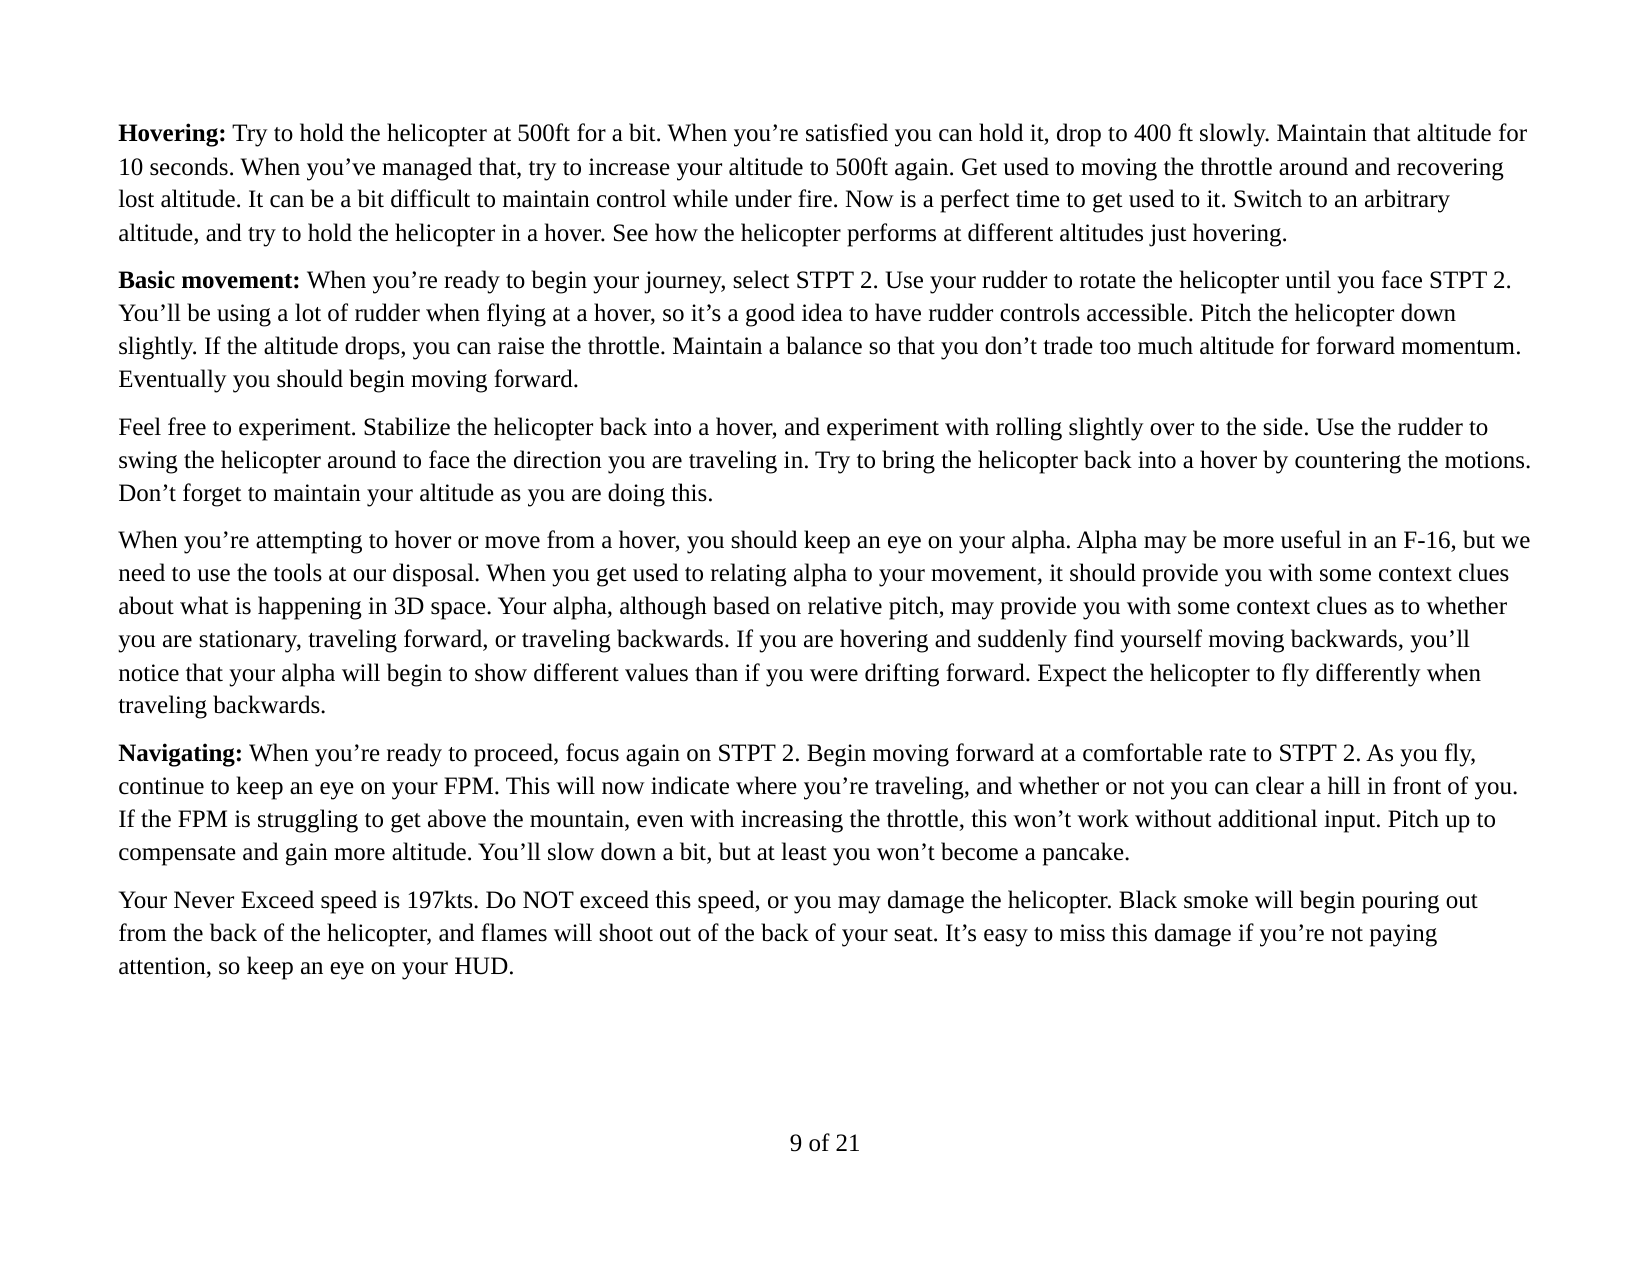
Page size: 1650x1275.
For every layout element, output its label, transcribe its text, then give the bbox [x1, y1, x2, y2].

text Your Never Exceed speed is 197kts. Do NOT exceed this speed, or you may damage the helicopter. Black smoke will begin pouring out from the back of the helicopter, and flames will shoot out of the back of your seat. It’s easy to miss this damage if you’re not paying attention, so keep an eye on your HUD. [118, 885, 1532, 980]
text When you’re attempting to hover or move from a hover, you should keep an eye on your alpha. Alpha may be more useful in an F-16, but we need to use the tools at our disposal. When you get used to relating alpha to your movement, it should provide you with some context clues about what is happening in 3D space. Your alpha, although based on relative pitch, may provide you with some context clues as to whether you are stationary, traveling forward, or traveling backwards. If you are hovering and suddenly find yourself moving backwards, you’ll notice that your alpha will begin to show different values than if you were drifting forward. Expect the helicopter to fly differently when traveling backwards. [118, 526, 1532, 719]
text Basic movement: When you’re ready to begin your journey, select STPT 2. Use your rudder to rotate the helicopter until you face STPT 2. You’ll be using a lot of rudder when flying at a hover, so it’s a good idea to have rudder controls accessible. Pitch the helicopter down slightly. If the altitude drops, you can raise the throttle. Maintain a balance so that you don’t trade too much altitude for forward momentum. Eventually you should begin moving forward. [118, 265, 1532, 393]
text Navigating: When you’re ready to proceed, focus again on STPT 2. Begin moving forward at a comfortable rate to STPT 2. As you fly, continue to keep an eye on your FPM. This will now indicate where you’re traveling, and whether or not you can clear a hill in front of you. If the FPM is struggling to get above the mountain, even with increasing the throttle, this won’t work without additional input. Pitch up to compensate and gain more altitude. You’ll slow down a bit, but at least you won’t become a pancake. [118, 738, 1532, 866]
text Hovering: Try to hold the helicopter at 500ft for a bit. When you’re satisfied you can hold it, drop to 400 ft slowly. Maintain that altitude for 10 seconds. When you’ve managed that, try to increase your altitude to 500ft again. Get used to moving the throttle around and recovering lost altitude. It can be a bit difficult to maintain control while under fire. Now is a perfect time to get used to it. Switch to an arbitrary altitude, and try to hold the helicopter in a hover. See how the helicopter performs at different altitudes just hovering. [118, 118, 1532, 246]
text Feel free to experiment. Stabilize the helicopter back into a hover, and experiment with rolling slightly over to the side. Use the rudder to swing the helicopter around to face the direction you are traveling in. Try to bring the helicopter back into a hover by countering the motions. Don’t forget to maintain your altitude as you are doing this. [118, 412, 1532, 507]
